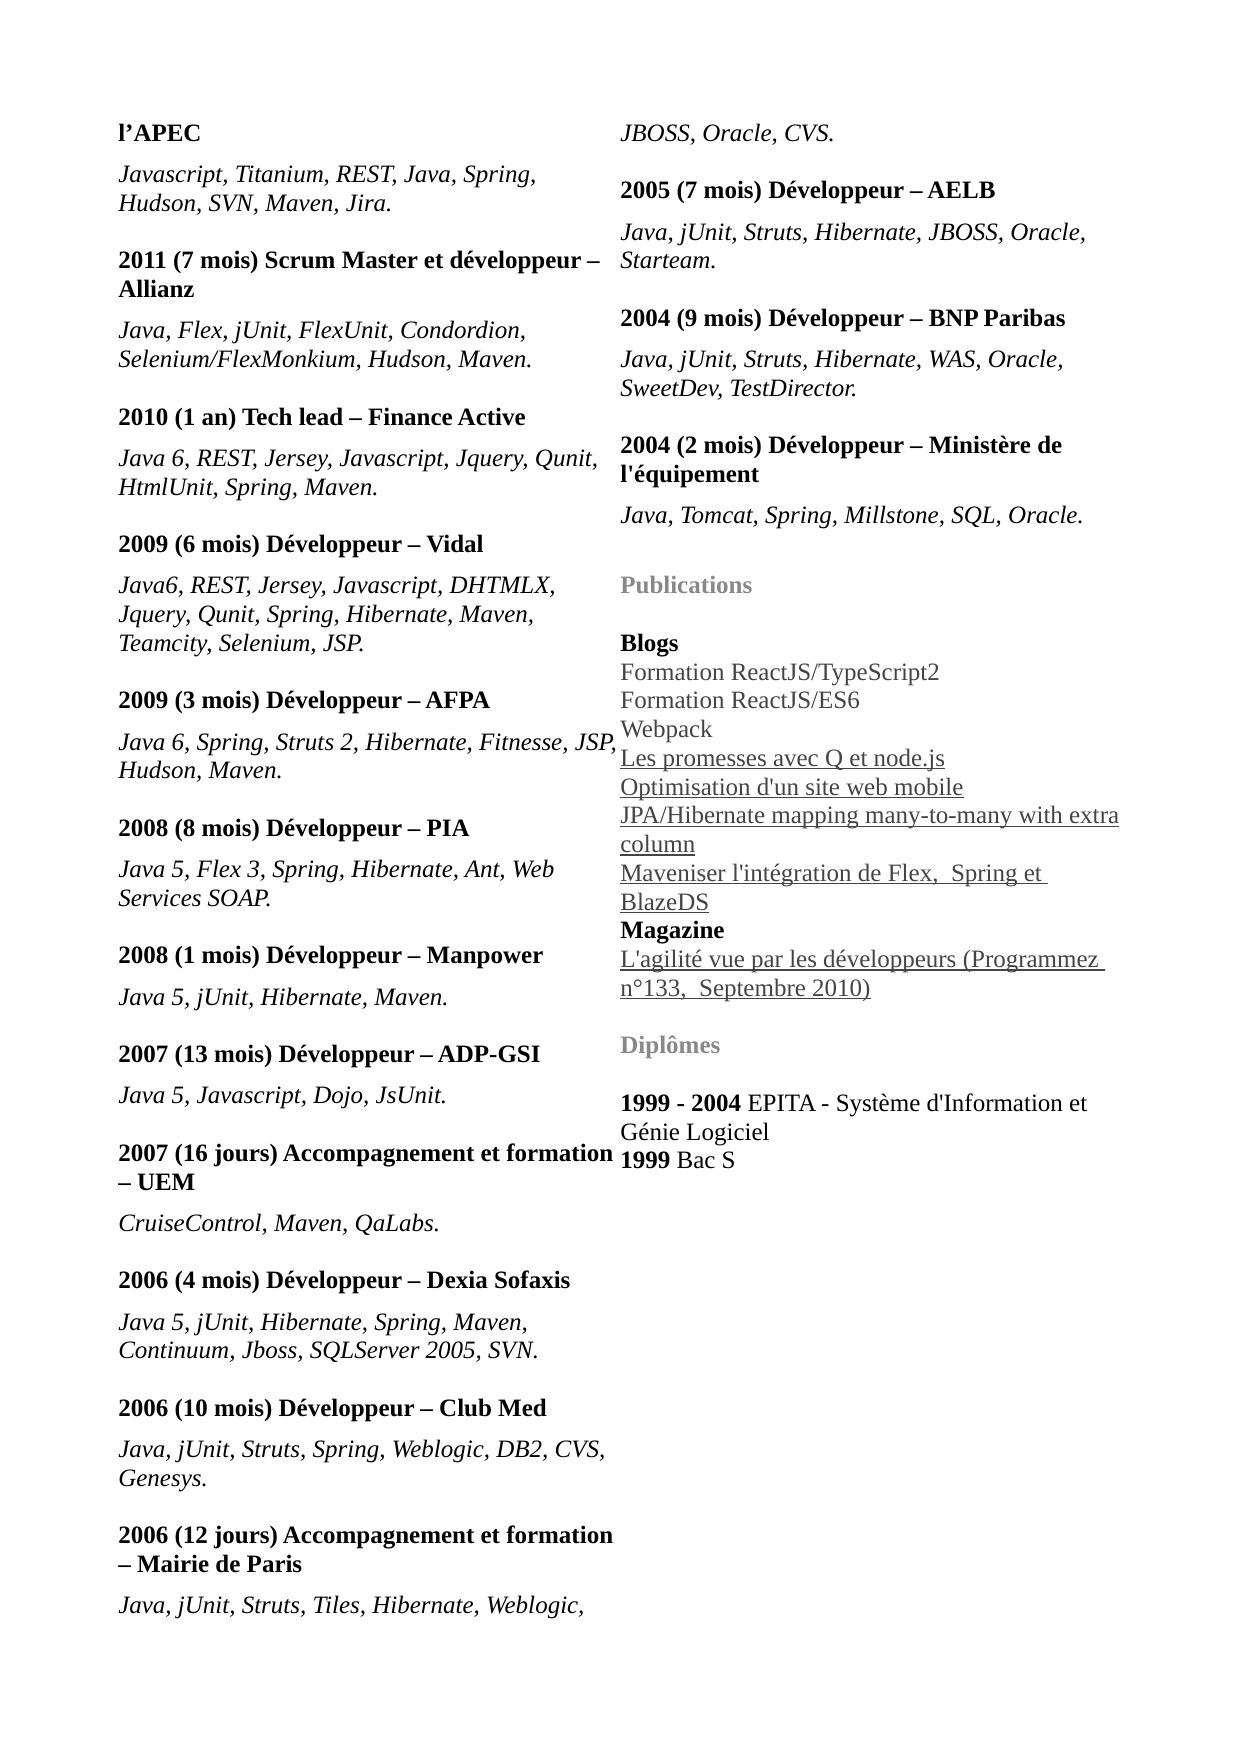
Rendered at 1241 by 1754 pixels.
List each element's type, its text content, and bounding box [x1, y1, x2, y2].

text Java, Tomcat, Spring, Millstone, SQL, Oracle. [620, 501, 1122, 529]
text Formation ReactJS/ES6 [620, 686, 1122, 714]
text Java 6, Spring, Struts 2, Hibernate, Fitnesse, JSP, Hudson, Maven. [118, 727, 620, 784]
text 2008 (8 mois) Développeur – PIA [118, 813, 620, 842]
text CruiseControl, Maven, QaLabs. [118, 1208, 620, 1237]
text Java, jUnit, Struts, Spring, Weblogic, DB2, CVS, Genesys. [118, 1434, 620, 1492]
text 2004 (2 mois) Développeur – Ministère de l'équipement [620, 431, 1122, 488]
text 2007 (16 jours) Accompagnement et formation – UEM [118, 1138, 620, 1196]
text 2004 (9 mois) Développeur – BNP Paribas [620, 303, 1122, 332]
text 2009 (3 mois) Développeur – AFPA [118, 657, 620, 714]
text Javascript, Titanium, REST, Java, Spring, Hudson, SVN, Maven, Jira. [118, 159, 620, 217]
text Maveniser l'intégration de Flex, Spring et BlazeDS [620, 858, 1122, 916]
text Blogs [620, 628, 1122, 657]
text 2006 (4 mois) Développeur – Dexia Sofaxis [118, 1266, 620, 1294]
text Java 5, Flex 3, Spring, Hibernate, Ant, Web Services SOAP. [118, 854, 620, 912]
text 1999 - 2004 EPITA - Système d'Information et Génie Logiciel [620, 1088, 1122, 1146]
text Java 5, Javascript, Dojo, JsUnit. [118, 1081, 620, 1109]
text JBOSS, Oracle, CVS. [620, 118, 1122, 147]
text JPA/Hibernate mapping many-to-many with extra column [620, 801, 1122, 858]
text 2005 (7 mois) Développeur – AELB [620, 176, 1122, 204]
text 2007 (13 mois) Développeur – ADP-GSI [118, 1039, 620, 1068]
text 1999 Bac S [620, 1146, 1122, 1174]
text Webpack [620, 714, 1122, 743]
text Java 5, jUnit, Hibernate, Spring, Maven, Continuum, Jboss, SQLServer 2005, SVN. [118, 1307, 620, 1364]
text Magazine [620, 916, 1122, 944]
text Java, Flex, jUnit, FlexUnit, Condordion, Selenium/FlexMonkium, Hudson, Maven. [118, 316, 620, 373]
text Java6, REST, Jersey, Javascript, DHTMLX, Jquery, Qunit, Spring, Hibernate, Maven, Teamcity, Selenium, JSP. [118, 571, 620, 657]
text Java 6, REST, Jersey, Javascript, Jquery, Qunit, HtmlUnit, Spring, Maven. [118, 443, 620, 501]
text 2006 (12 jours) Accompagnement et formation – Mairie de Paris [118, 1521, 620, 1578]
text 2006 (10 mois) Développeur – Club Med [118, 1393, 620, 1422]
text l’APEC [118, 118, 620, 147]
text 2009 (6 mois) Développeur – Vidal [118, 529, 620, 558]
text Java, jUnit, Struts, Tiles, Hibernate, Weblogic, [118, 1591, 620, 1619]
text Java, jUnit, Struts, Hibernate, JBOSS, Oracle, Starteam. [620, 217, 1122, 274]
text 2010 (1 an) Tech lead – Finance Active [118, 402, 620, 431]
text Java 5, jUnit, Hibernate, Maven. [118, 982, 620, 1011]
text 2011 (7 mois) Scrum Master et développeur – Allianz [118, 246, 620, 303]
text Les promesses avec Q et node.js [620, 743, 1122, 772]
text Diplômes [620, 1031, 1122, 1059]
text L'agilité vue par les développeurs (Programmez n°133, Septembre 2010) [620, 944, 1122, 1002]
text Optimisation d'un site web mobile [620, 772, 1122, 801]
text 2008 (1 mois) Développeur – Manpower [118, 941, 620, 969]
text Publications [620, 571, 1122, 599]
text Formation ReactJS/TypeScript2 [620, 657, 1122, 686]
text Java, jUnit, Struts, Hibernate, WAS, Oracle, SweetDev, TestDirector. [620, 344, 1122, 402]
